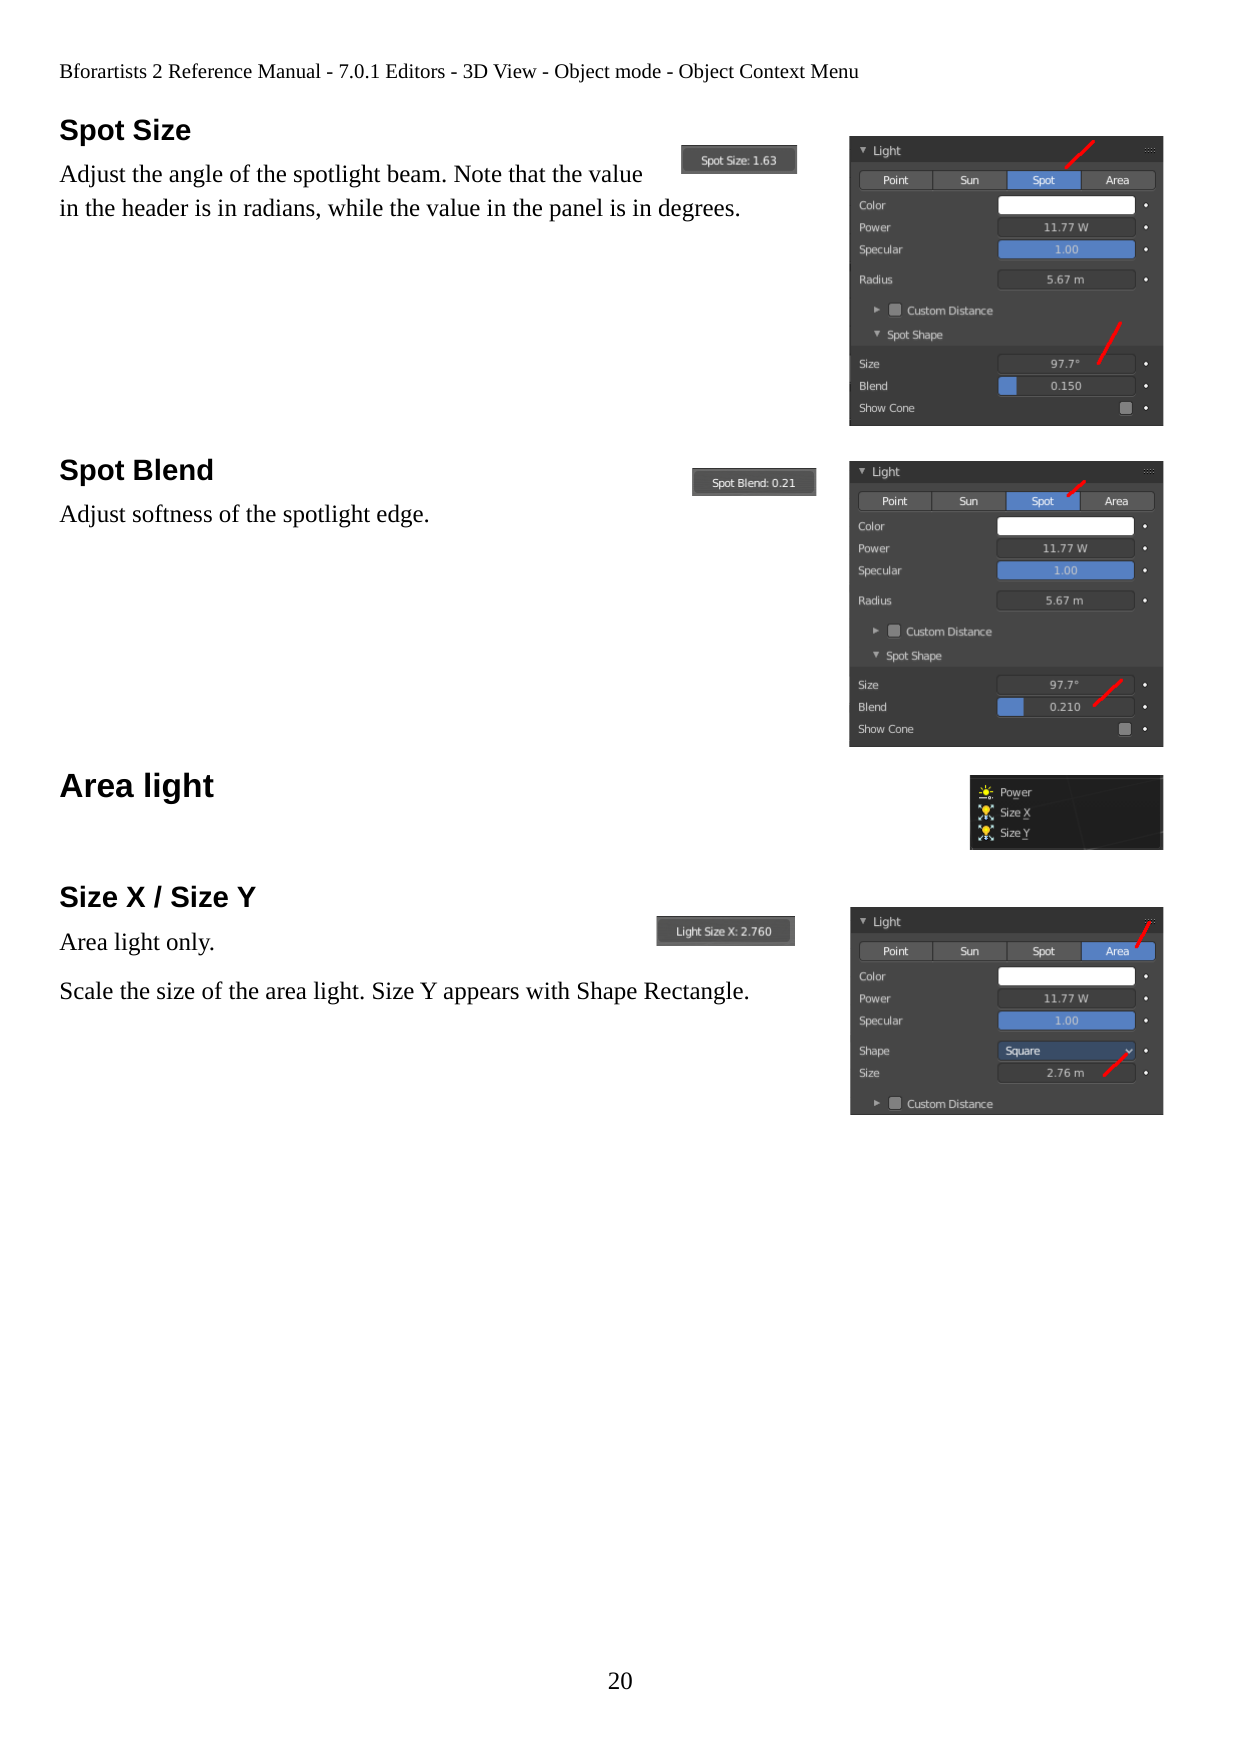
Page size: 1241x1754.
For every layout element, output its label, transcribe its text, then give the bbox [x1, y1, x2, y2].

subtitle Size X / Size Y [59, 880, 1181, 914]
subtitle Spot Blend [59, 453, 1181, 487]
text Area light only. [59, 927, 850, 955]
subtitle Spot Size [59, 113, 1181, 146]
text Adjust softness of the spotlight edge. [59, 499, 849, 528]
text Adjust the angle of the spotlight beam. Note that the value in the header is in radians, while the value in the panel is in degrees. [59, 159, 849, 222]
text Scale the size of the area light. Size Y appears with Shape Rectangle. [59, 976, 850, 1004]
subtitle Area light [59, 766, 1181, 804]
picture [969, 775, 1164, 850]
picture [849, 461, 1164, 747]
picture [692, 468, 817, 496]
picture [681, 145, 798, 174]
picture [656, 916, 795, 946]
picture [849, 136, 1164, 426]
picture [850, 907, 1164, 1115]
text [1164, 927, 1181, 955]
